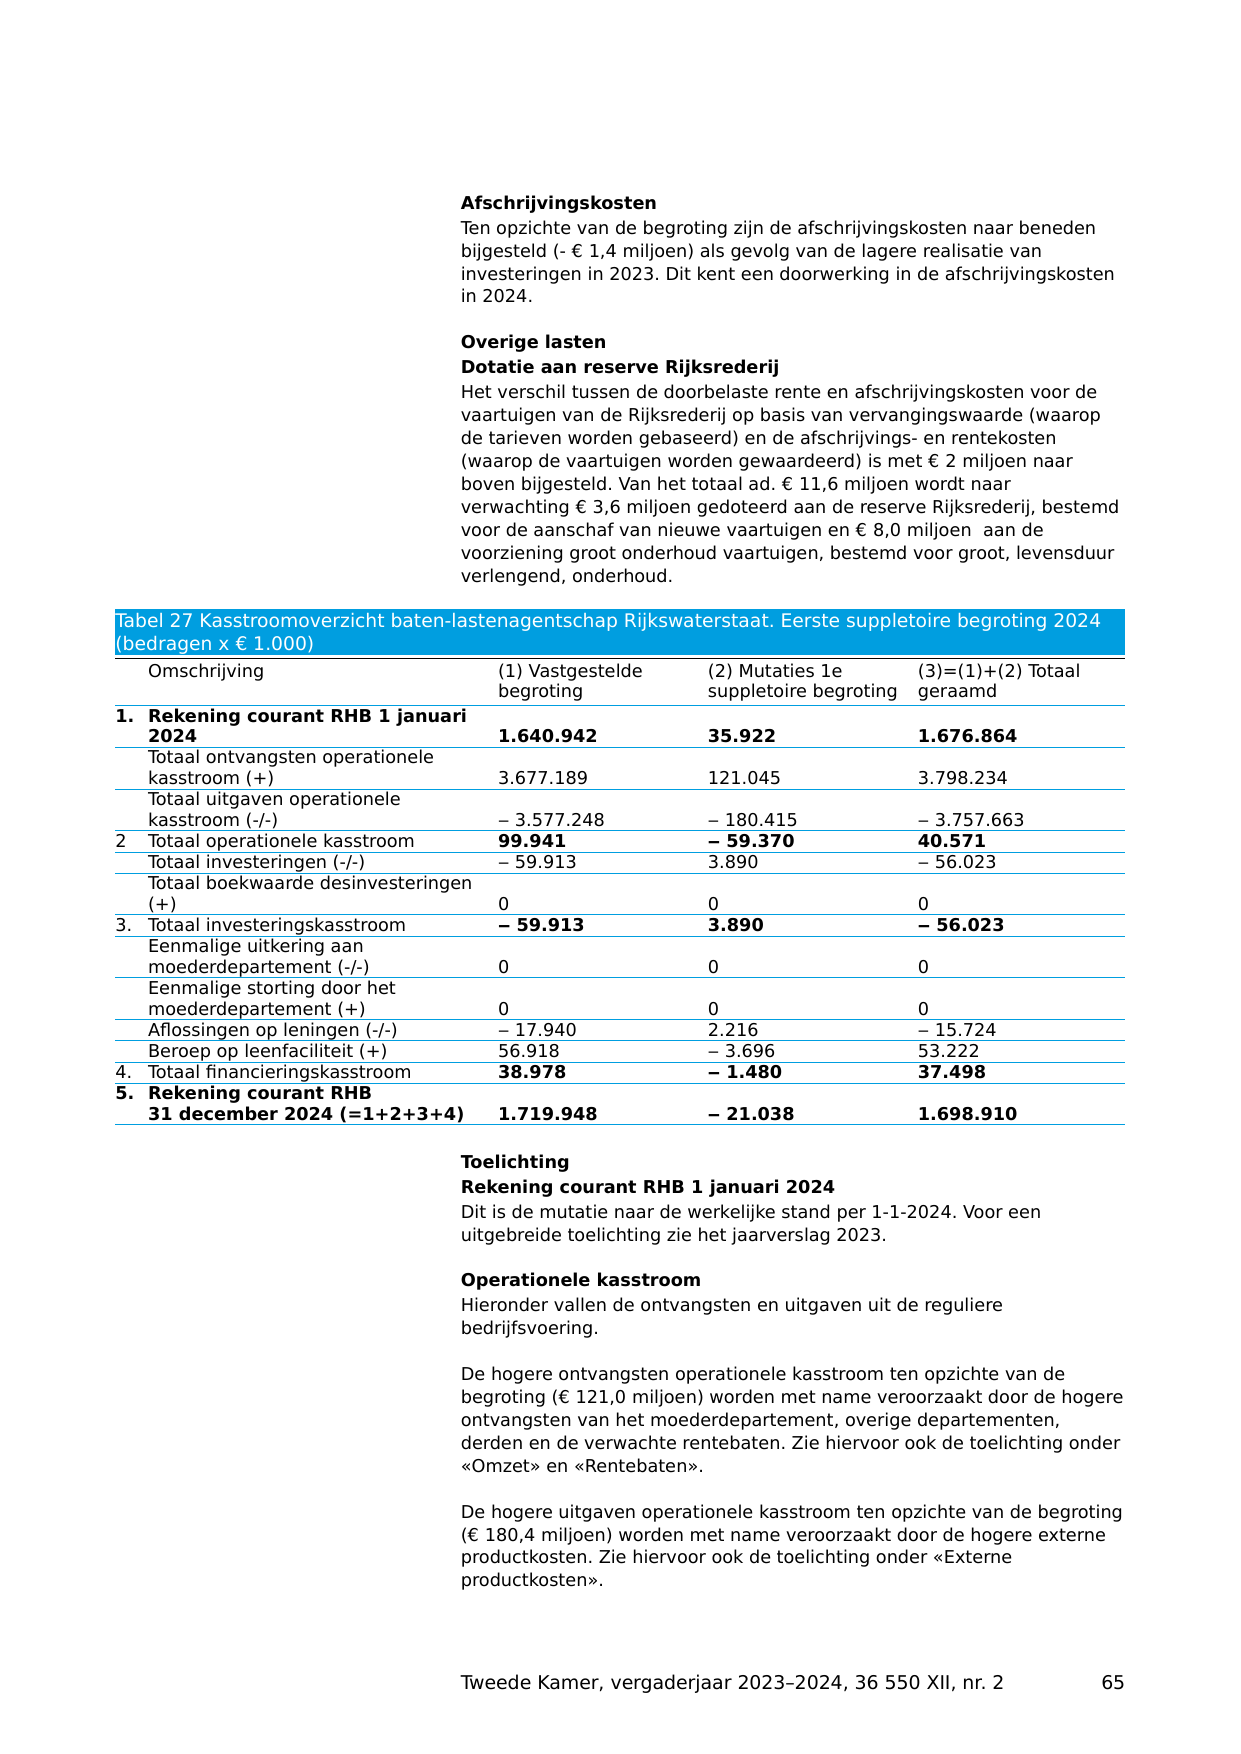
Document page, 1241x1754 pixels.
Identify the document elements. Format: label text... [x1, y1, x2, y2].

table_cell [115, 853, 145, 873]
text De hogere ontvangsten operationele kasstroom ten opzichte van de begroting (€ 121,0 miljoen) worden met name veroorzaakt door de hogere ontvangsten van het moederdepartement, overige departementen, derden en de verwachte rentebaten. Zie hiervoor ook de toelichting onder «Omzet» en «Rentebaten». [461, 1362, 1125, 1477]
table_cell [115, 874, 145, 914]
table_cell 1. [115, 706, 145, 747]
table_cell 37.498 [915, 1063, 1125, 1082]
table_cell 35.922 [705, 706, 915, 747]
table_cell 2.216 [705, 1020, 915, 1040]
table_cell Totaal investeringen (-/-) [145, 853, 495, 873]
table_cell ‒ 3.696 [705, 1041, 915, 1061]
text Afschrijvingskosten [461, 191, 1125, 214]
table_cell ‒ 59.913 [495, 853, 705, 873]
table_cell Rekening courant RHB 1 januari 2024 [145, 706, 495, 747]
table_cell ‒ 180.415 [705, 790, 915, 830]
table_cell 4. [115, 1063, 145, 1082]
table_cell ‒ 17.940 [495, 1020, 705, 1040]
table_cell 56.918 [495, 1041, 705, 1061]
text Overige lasten [461, 330, 1125, 353]
table_cell [115, 1020, 145, 1040]
table_cell [115, 748, 145, 788]
text Dotatie aan reserve Rijksrederij [461, 355, 1125, 378]
table_cell ‒ 59.913 [495, 915, 705, 936]
table_cell 121.045 [705, 748, 915, 788]
table_cell 0 [495, 978, 705, 1019]
table_cell ‒ 3.577.248 [495, 790, 705, 830]
table_cell 1.698.910 [915, 1084, 1125, 1124]
table_cell Totaal financieringskasstroom [145, 1063, 495, 1082]
table_cell 0 [495, 937, 705, 977]
text Dit is de mutatie naar de werkelijke stand per 1-1-2024. Voor een uitgebreide toelichting zie het jaarverslag 2023. [461, 1200, 1125, 1246]
table_cell 0 [705, 874, 915, 914]
table_cell (2) Mutaties 1e suppletoire begroting [705, 659, 915, 705]
text Operationele kasstroom [461, 1268, 1125, 1291]
table_cell Rekening courant RHB 31 december 2024 (=1+2+3+4) [145, 1084, 495, 1124]
table_cell [115, 790, 145, 830]
table_cell 38.978 [495, 1063, 705, 1082]
table_cell [115, 978, 145, 1019]
table_cell 1.719.948 [495, 1084, 705, 1124]
table_cell ‒ 56.023 [915, 853, 1125, 873]
table_cell Eenmalige storting door het moederdepartement (+) [145, 978, 495, 1019]
table_cell Omschrijving [145, 659, 495, 705]
table_cell 99.941 [495, 831, 705, 851]
table_cell 5. [115, 1084, 145, 1124]
table_cell Eenmalige uitkering aan moederdepartement (-/-) [145, 937, 495, 977]
table_cell 0 [915, 937, 1125, 977]
table_cell ‒ 15.724 [915, 1020, 1125, 1040]
text Het verschil tussen de doorbelaste rente en afschrijvingskosten voor de vaartuigen van de Rijksrederij op basis van vervangingswaarde (waarop de tarieven worden gebaseerd) en de afschrijvings- en rentekosten (waarop de vaartuigen worden gewaardeerd) is met € 2 miljoen naar boven bijgesteld. Van het totaal ad. € 11,6 miljoen wordt naar verwachting € 3,6 miljoen gedoteerd aan de reserve Rijksrederij, bestemd voor de aanschaf van nieuwe vaartuigen en € 8,0 miljoen aan de voorziening groot onderhoud vaartuigen, bestemd voor groot, levensduur verlengend, onderhoud. [461, 380, 1125, 587]
table_cell Aflossingen op leningen (-/-) [145, 1020, 495, 1040]
text Ten opzichte van de begroting zijn de afschrijvingskosten naar beneden bijgesteld (- € 1,4 miljoen) als gevolg van de lagere realisatie van investeringen in 2023. Dit kent een doorwerking in de afschrijvingskosten in 2024. [461, 216, 1125, 307]
table_cell [115, 659, 145, 705]
table_cell 40.571 [915, 831, 1125, 851]
table_cell 0 [915, 874, 1125, 914]
table_cell [115, 937, 145, 977]
table_cell Totaal ontvangsten operationele kasstroom (+) [145, 748, 495, 788]
table_cell Totaal uitgaven operationele kasstroom (-/-) [145, 790, 495, 830]
table_cell 3.677.189 [495, 748, 705, 788]
table_cell 3. [115, 915, 145, 936]
table_cell (1) Vastgestelde begroting [495, 659, 705, 705]
table_cell [115, 1041, 145, 1061]
table_cell (3)=(1)+(2) Totaal geraamd [915, 659, 1125, 705]
table_cell Totaal boekwaarde desinvesteringen (+) [145, 874, 495, 914]
table_cell Totaal investeringskasstroom [145, 915, 495, 936]
table_cell Beroep op leenfaciliteit (+) [145, 1041, 495, 1061]
table_cell Totaal operationele kasstroom [145, 831, 495, 851]
table_cell ‒ 21.038 [705, 1084, 915, 1124]
table_cell 1.676.864 [915, 706, 1125, 747]
table_cell ‒ 3.757.663 [915, 790, 1125, 830]
table_cell ‒ 1.480 [705, 1063, 915, 1082]
text Rekening courant RHB 1 januari 2024 [461, 1175, 1125, 1198]
table_cell 1.640.942 [495, 706, 705, 747]
table_cell 0 [495, 874, 705, 914]
table_cell 0 [705, 937, 915, 977]
text Toelichting [461, 1150, 1125, 1173]
table_cell 53.222 [915, 1041, 1125, 1061]
table_cell 3.890 [705, 915, 915, 936]
table_cell 3.798.234 [915, 748, 1125, 788]
table_cell 0 [915, 978, 1125, 1019]
text De hogere uitgaven operationele kasstroom ten opzichte van de begroting (€ 180,4 miljoen) worden met name veroorzaakt door de hogere externe productkosten. Zie hiervoor ook de toelichting onder «Externe productkosten». [461, 1500, 1125, 1591]
table_cell 3.890 [705, 853, 915, 873]
table_cell ‒ 59.370 [705, 831, 915, 851]
table_cell ‒ 56.023 [915, 915, 1125, 936]
text Hieronder vallen de ontvangsten en uitgaven uit de reguliere bedrijfsvoering. [461, 1293, 1125, 1339]
table_cell 2 [115, 831, 145, 851]
table_cell 0 [705, 978, 915, 1019]
